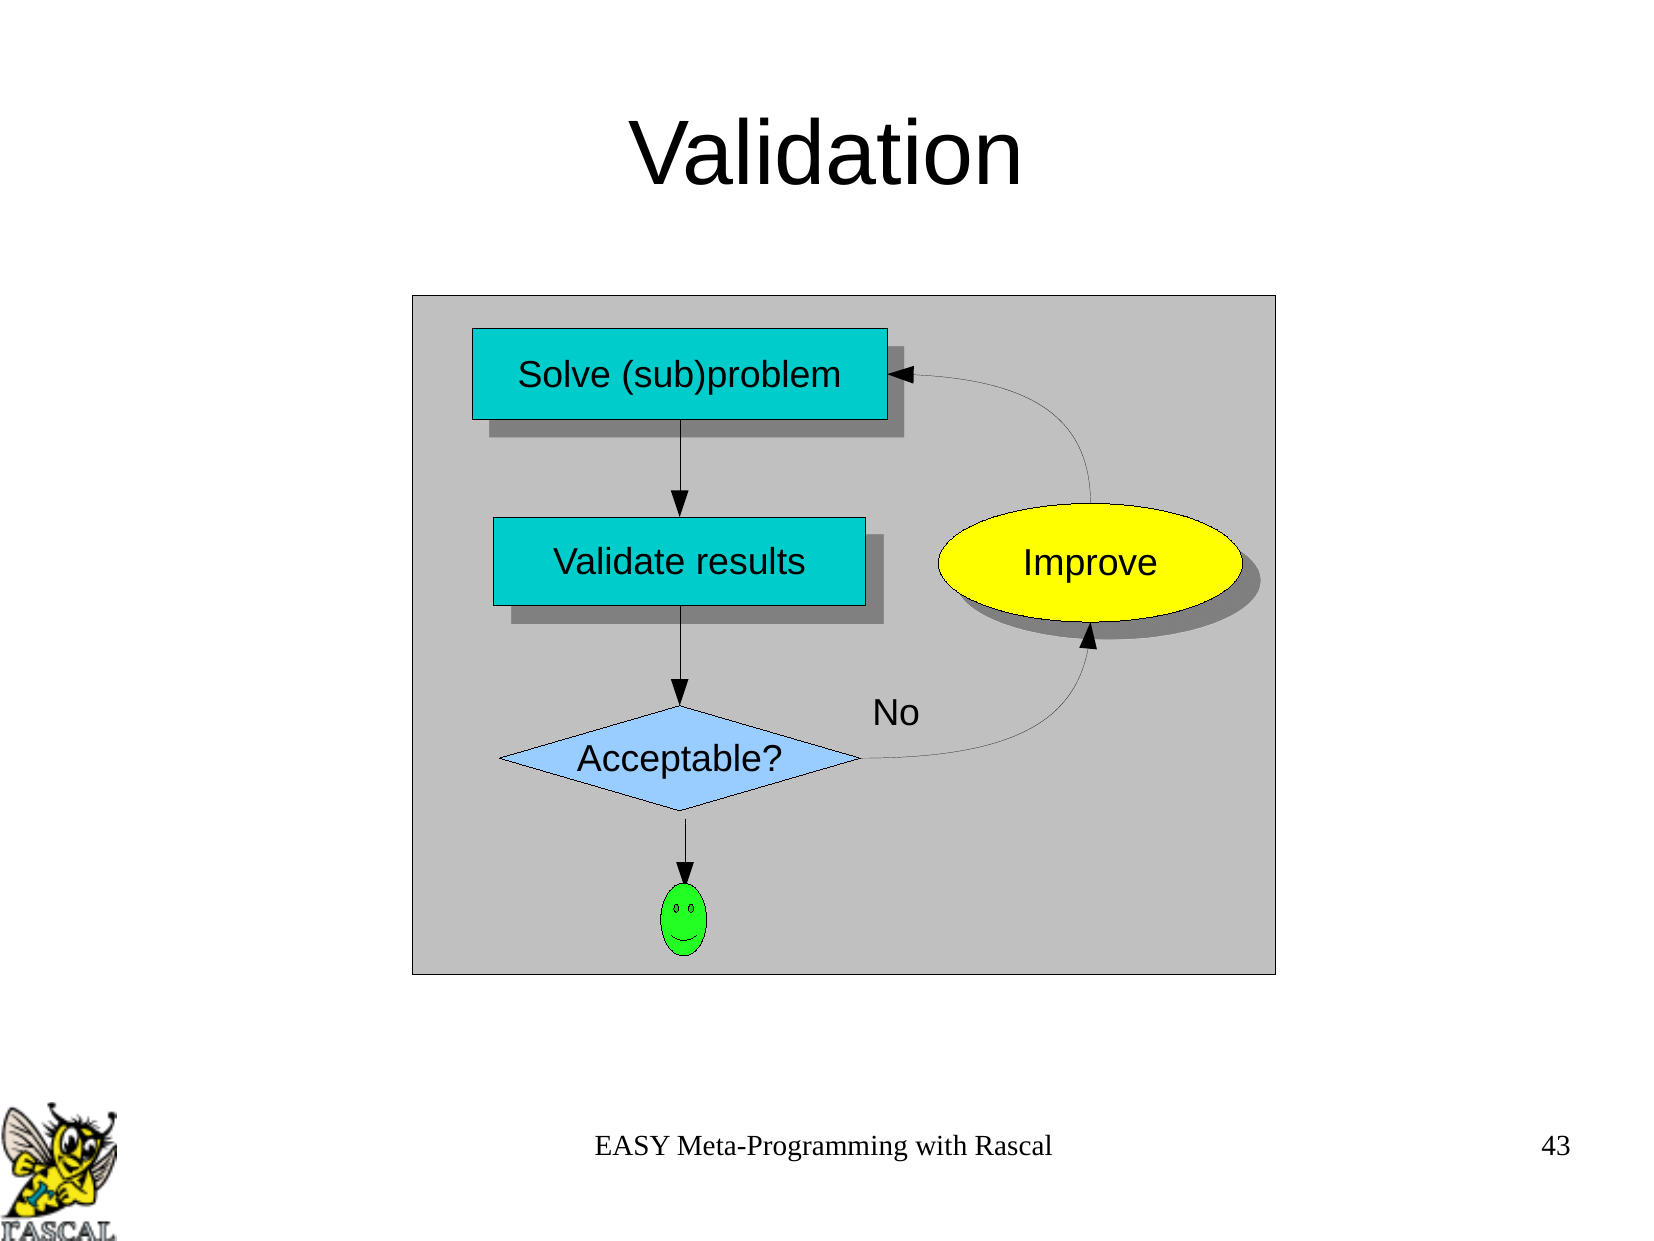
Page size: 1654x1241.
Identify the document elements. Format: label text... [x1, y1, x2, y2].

text_box Acceptable? [499, 705, 860, 811]
text_box Validate results [493, 517, 866, 606]
text_box Solve (sub)problem [472, 328, 888, 420]
title Validation [82, 56, 1571, 250]
text_box [412, 295, 1276, 975]
text_box Improve [938, 503, 1243, 623]
text_box No [857, 684, 936, 741]
picture [0, 1102, 117, 1241]
